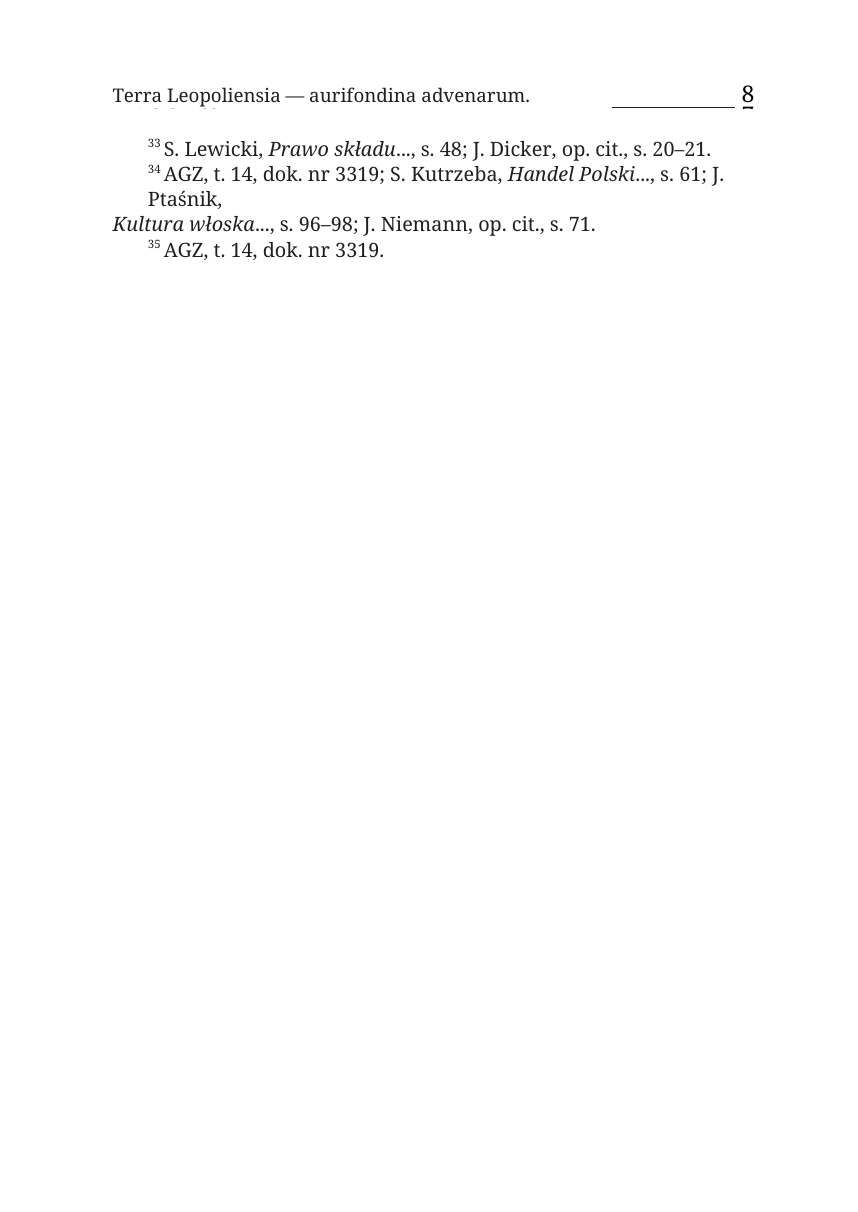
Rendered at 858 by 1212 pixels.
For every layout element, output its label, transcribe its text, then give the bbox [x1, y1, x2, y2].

text 35 AGZ, t. 14, dok. nr 3319. [148, 237, 774, 262]
text Kultura włoska..., s. 96–98; J. Niemann, op. cit., s. 71. [112, 212, 774, 237]
text 33 S. Lewicki, Prawo składu..., s. 48; J. Dicker, op. cit., s. 20–21. [148, 136, 774, 162]
text 34 AGZ, t. 14, dok. nr 3319; S. Kutrzeba, Handel Polski..., s. 61; J. Ptaśnik, [148, 162, 774, 212]
